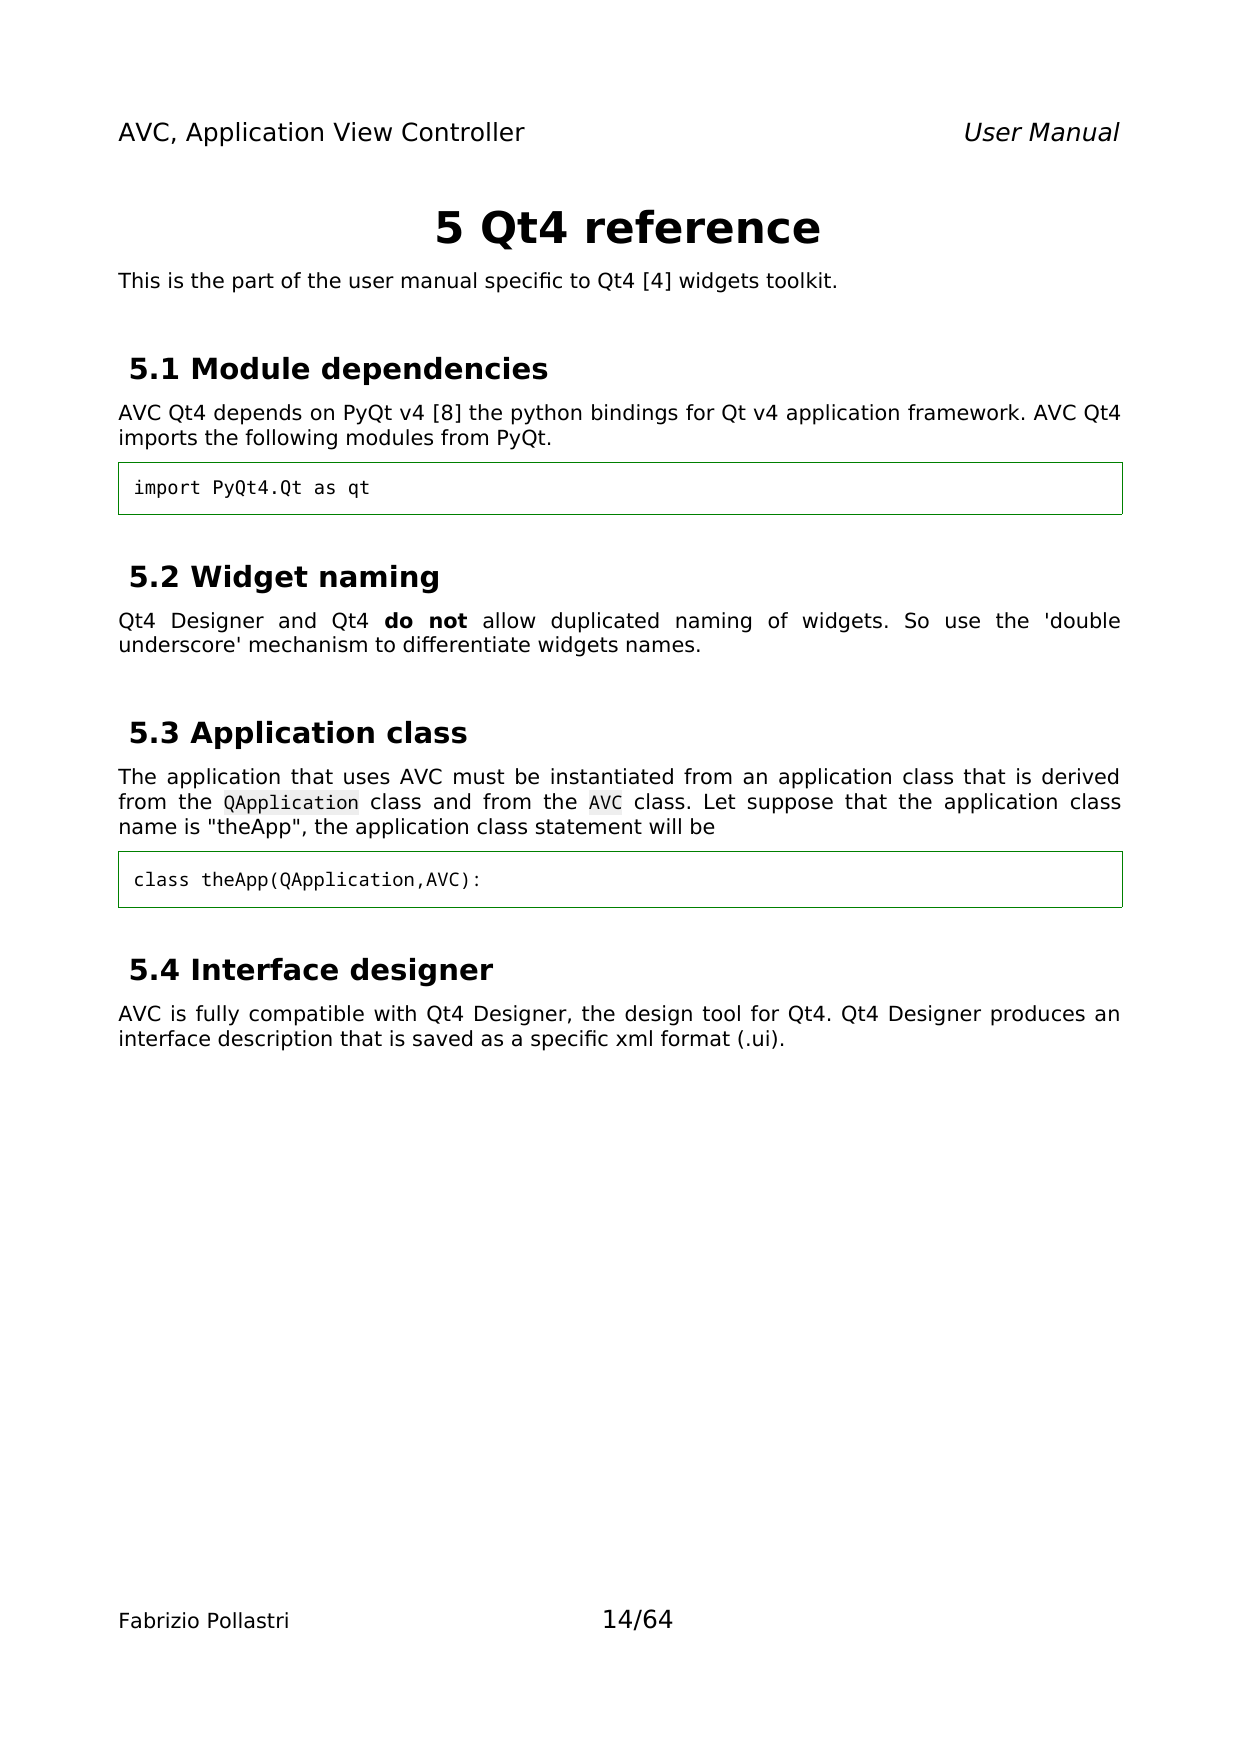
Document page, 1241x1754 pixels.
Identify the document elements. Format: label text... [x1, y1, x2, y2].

text This is the part of the user manual specific to Qt4 [4] widgets toolkit. [118, 269, 1122, 294]
text class theApp(QApplication,AVC): [119, 852, 1122, 907]
subtitle Qt4 reference [118, 203, 1122, 254]
text AVC Qt4 depends on PyQt v4 [8] the python bindings for Qt v4 application framework. AVC Qt4 imports the following modules from PyQt. [118, 401, 1122, 450]
text The application that uses AVC must be instantiated from an application class that is derived from the QApplication class and from the AVC class. Let suppose that the application class name is "theApp", the application class statement will be [118, 765, 1122, 839]
subtitle Widget naming [118, 560, 1122, 594]
text AVC is fully compatible with Qt4 Designer, the design tool for Qt4. Qt4 Designer produces an interface description that is saved as a specific xml format (.ui). [118, 1002, 1122, 1051]
subtitle Module dependencies [118, 352, 1122, 386]
text import PyQt4.Qt as qt [119, 463, 1122, 514]
subtitle Interface designer [118, 953, 1122, 987]
subtitle Application class [118, 716, 1122, 750]
text Qt4 Designer and Qt4 do not allow duplicated naming of widgets. So use the 'double underscore' mechanism to differentiate widgets names. [118, 609, 1122, 658]
